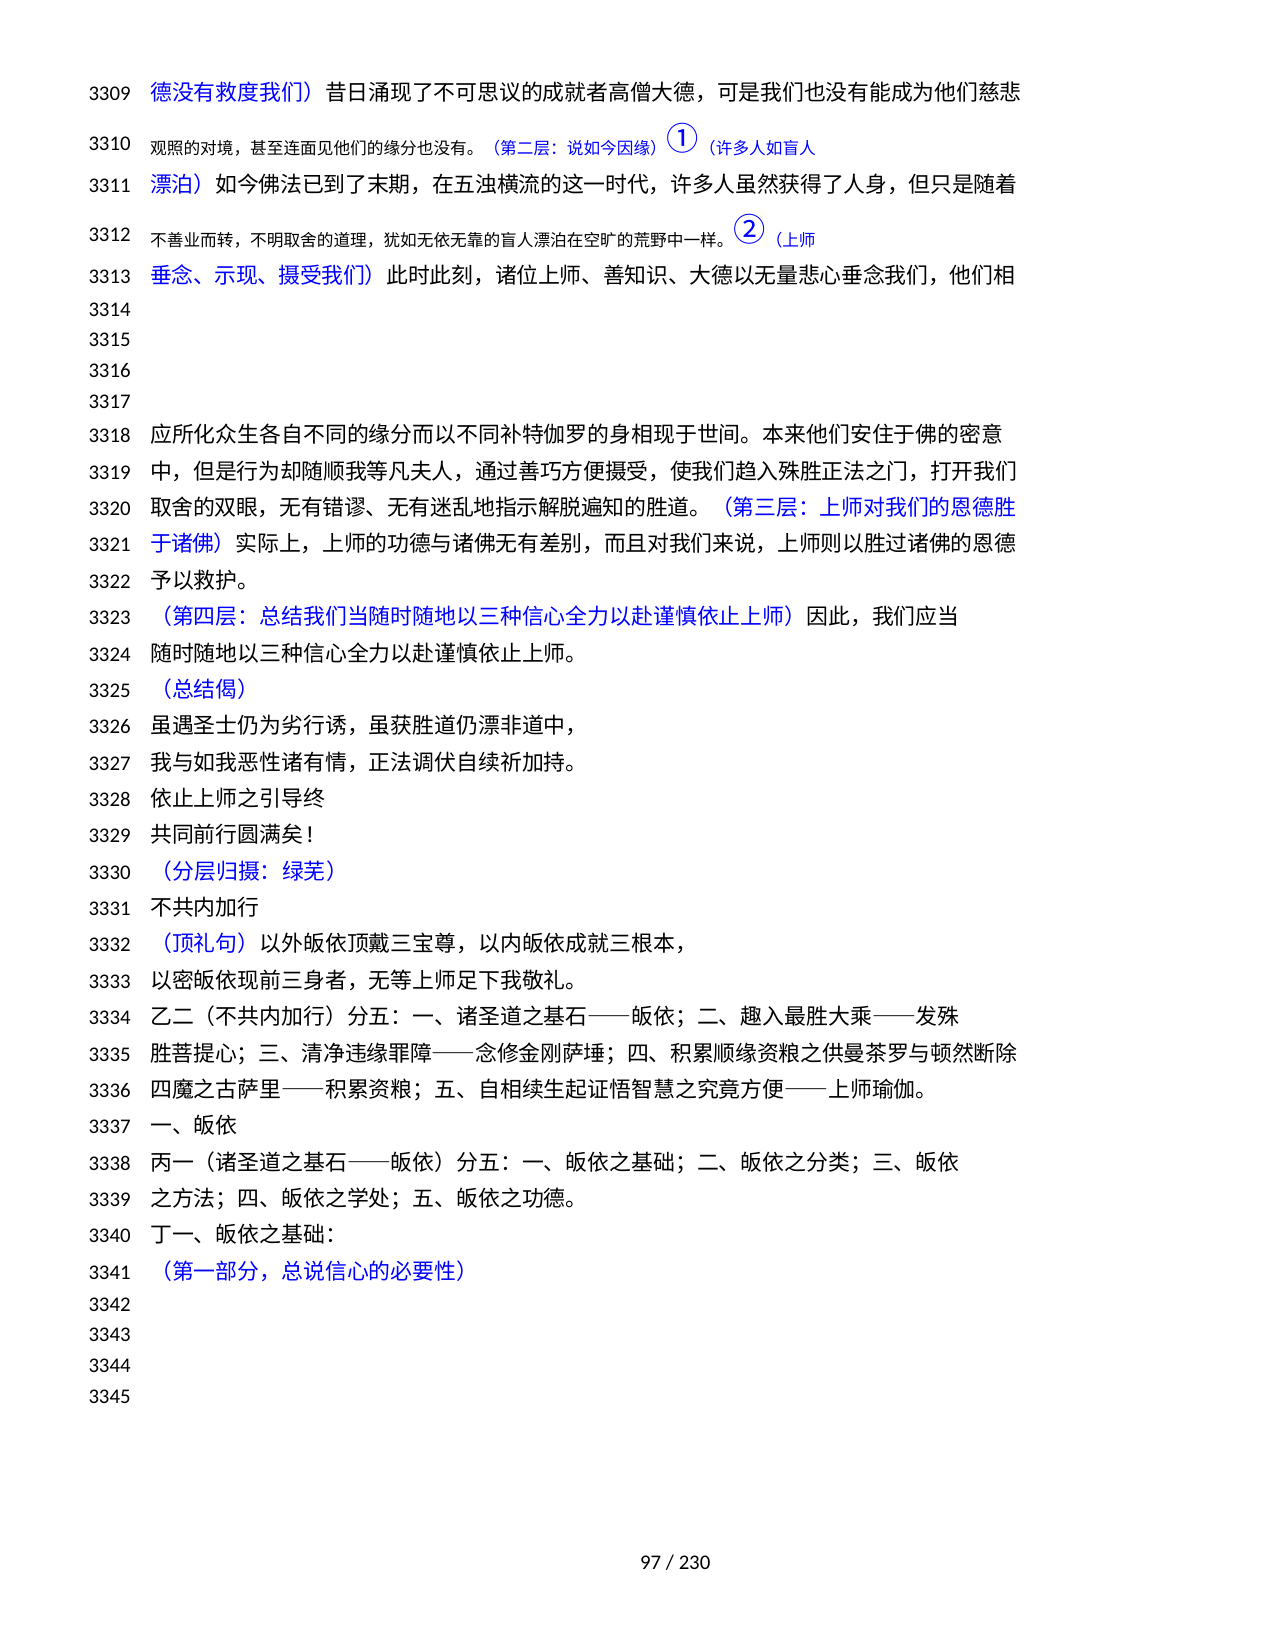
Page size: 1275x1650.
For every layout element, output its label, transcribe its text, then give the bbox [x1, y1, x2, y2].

text 丙一（诸圣道之基石——皈依）分五：一、皈依之基础；二、皈依之分类；三、皈依 [150, 1144, 1200, 1176]
text 不善业而转，不明取舍的道理，犹如无依无靠的盲人漂泊在空旷的荒野中一样。②（上师 [150, 203, 1200, 251]
text 共同前行圆满矣! [150, 817, 1200, 849]
text （第四层：总结我们当随时随地以三种信心全力以赴谨慎依止上师）因此，我们应当 [150, 599, 1200, 631]
text 于诸佛）实际上，上师的功德与诸佛无有差别，而且对我们来说，上师则以胜过诸佛的恩德 [150, 526, 1200, 558]
text 随时随地以三种信心全力以赴谨慎依止上师。 [150, 636, 1200, 667]
text 丁一、皈依之基础： [150, 1217, 1200, 1249]
text 四魔之古萨里——积累资粮；五、自相续生起证悟智慧之究竟方便——上师瑜伽。 [150, 1072, 1200, 1103]
text 观照的对境，甚至连面见他们的缘分也没有。（第二层：说如今因缘）①（许多人如盲人 [150, 111, 1200, 159]
text 不共内加行 [150, 890, 1200, 922]
text （分层归摄：绿芜） [150, 854, 1200, 885]
text （总结偈） [150, 672, 1200, 703]
text 取舍的双眼，无有错谬、无有迷乱地指示解脱遍知的胜道。（第三层：上师对我们的恩德胜 [150, 490, 1200, 522]
text 一、皈依 [150, 1108, 1200, 1140]
text 依止上师之引导终 [150, 781, 1200, 813]
text 我与如我恶性诸有情，正法调伏自续祈加持。 [150, 744, 1200, 776]
text 漂泊）如今佛法已到了末期，在五浊横流的这一时代，许多人虽然获得了人身，但只是随着 [150, 167, 1200, 198]
text 垂念、示现、摄受我们）此时此刻，诸位上师、善知识、大德以无量悲心垂念我们，他们相 [150, 258, 1200, 290]
text 中，但是行为却随顺我等凡夫人，通过善巧方便摄受，使我们趋入殊胜正法之门，打开我们 [150, 454, 1200, 485]
text 胜菩提心；三、清净违缘罪障——念修金刚萨埵；四、积累顺缘资粮之供曼茶罗与顿然断除 [150, 1036, 1200, 1067]
text 予以救护。 [150, 563, 1200, 594]
text 虽遇圣士仍为劣行诱，虽获胜道仍漂非道中， [150, 708, 1200, 740]
text （第一部分，总说信心的必要性） [150, 1254, 1200, 1285]
text 以密皈依现前三身者，无等上师足下我敬礼。 [150, 963, 1200, 994]
text （顶礼句）以外皈依顶戴三宝尊，以内皈依成就三根本， [150, 926, 1200, 958]
text 应所化众生各自不同的缘分而以不同补特伽罗的身相现于世间。本来他们安住于佛的密意 [150, 417, 1200, 449]
text 之方法；四、皈依之学处；五、皈依之功德。 [150, 1181, 1200, 1213]
text 德没有救度我们）昔日涌现了不可思议的成就者高僧大德，可是我们也没有能成为他们慈悲 [150, 75, 1200, 107]
text 乙二（不共内加行）分五：一、诸圣道之基石——皈依；二、趣入最胜大乘——发殊 [150, 999, 1200, 1031]
